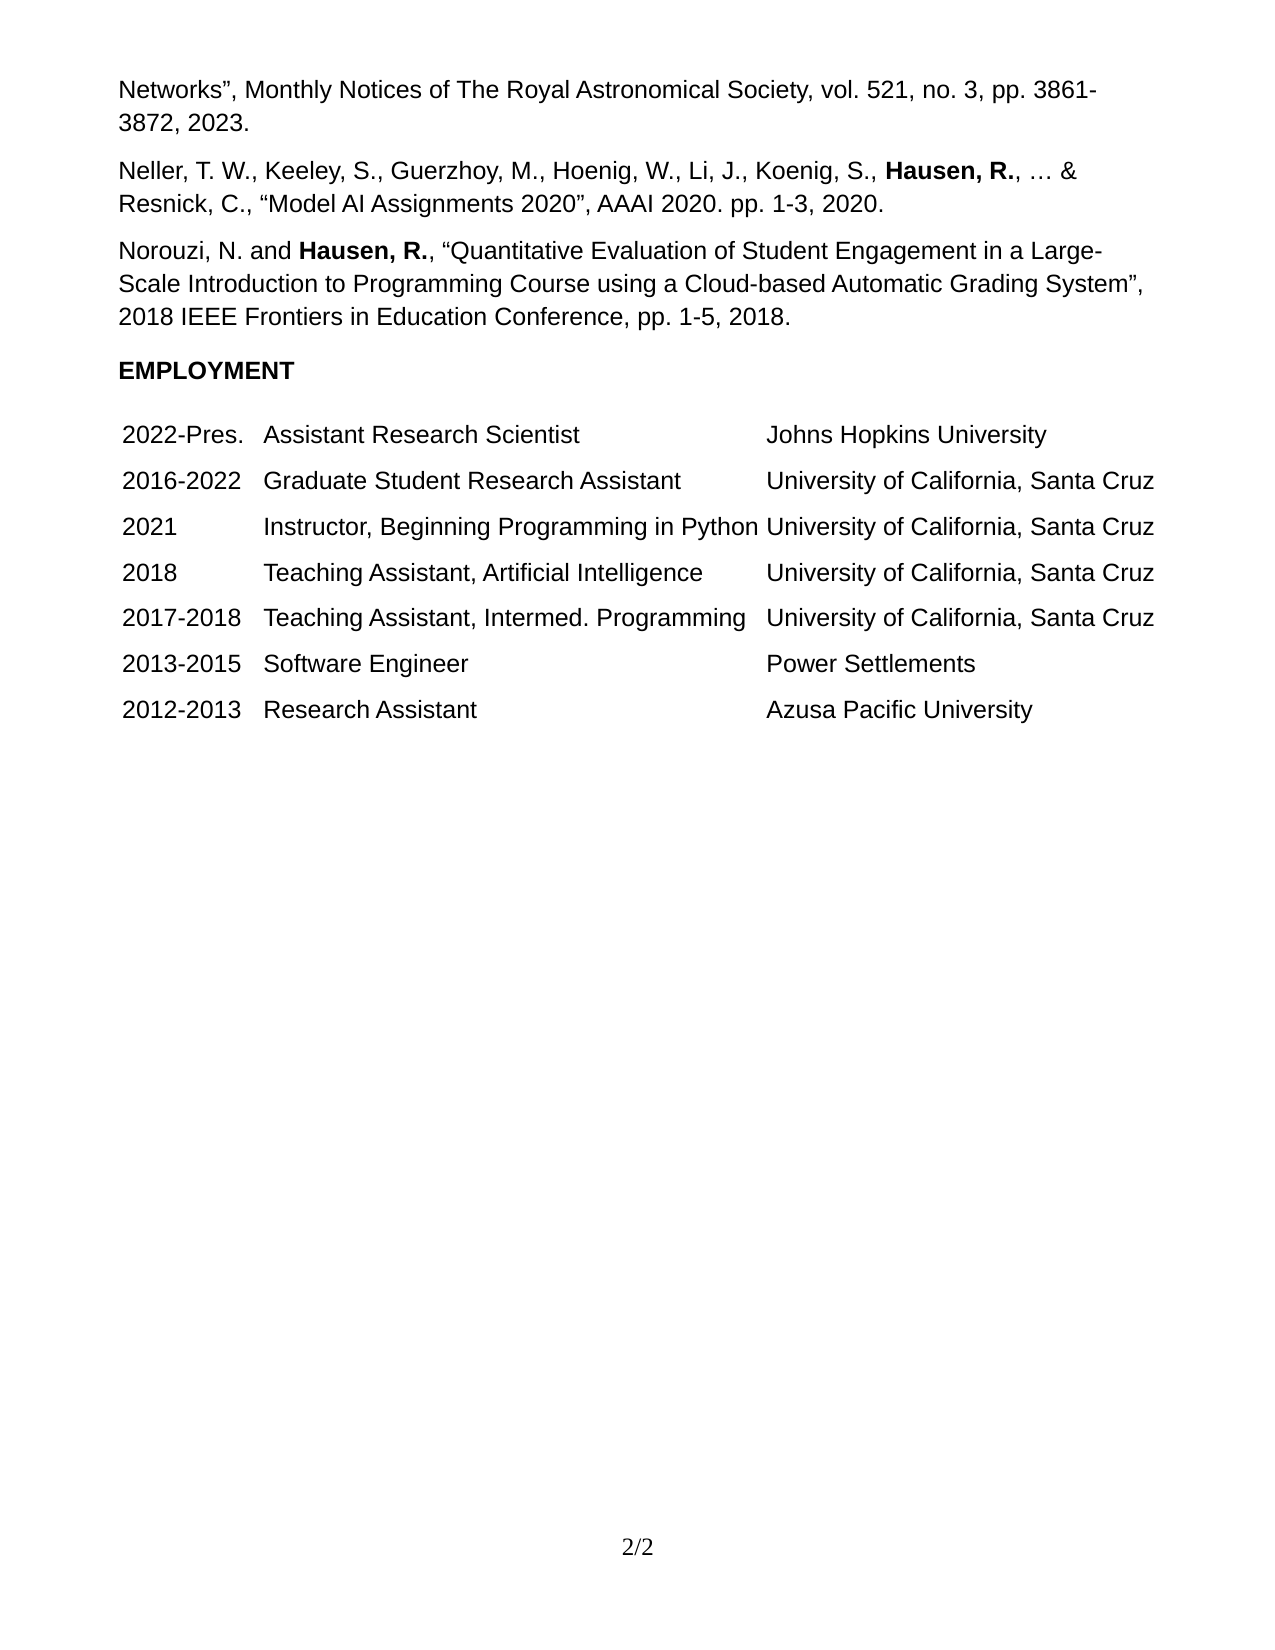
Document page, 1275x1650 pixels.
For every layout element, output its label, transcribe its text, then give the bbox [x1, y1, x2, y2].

table_cell [263, 678, 766, 695]
table_cell University of California, Santa Cruz [766, 512, 1157, 540]
table_cell [117, 678, 122, 695]
table_cell Software Engineer [263, 649, 766, 678]
table_cell [766, 540, 1157, 557]
table_cell Azusa Pacific University [766, 695, 1157, 724]
table_cell 2012-2013 [122, 695, 263, 724]
table_cell [263, 540, 766, 557]
table_cell University of California, Santa Cruz [766, 603, 1157, 632]
table_cell [263, 449, 766, 466]
table_header Assistant Research Scientist [263, 420, 766, 449]
table_cell [122, 495, 263, 512]
table_header 2022-Pres. [122, 420, 263, 449]
table_cell [263, 632, 766, 649]
table_cell Teaching Assistant, Artificial Intelligence [263, 558, 766, 586]
table_cell 2018 [122, 558, 263, 586]
table_cell [766, 678, 1157, 695]
text Networks”, Monthly Notices of The Royal Astronomical Society, vol. 521, no. 3, pp. 3861-3872, 2023. [118, 75, 1157, 137]
table_header [117, 420, 122, 449]
table_cell Research Assistant [263, 695, 766, 724]
table_cell [117, 603, 122, 632]
table_cell University of California, Santa Cruz [766, 558, 1157, 586]
table_cell [263, 495, 766, 512]
table_cell Graduate Student Research Assistant [263, 466, 766, 494]
table_cell Instructor, Beginning Programming in Python [263, 512, 766, 540]
table_header Johns Hopkins University [766, 420, 1157, 449]
table_cell [117, 558, 122, 586]
table_cell [263, 586, 766, 603]
table_cell [122, 586, 263, 603]
table_cell [122, 632, 263, 649]
table_cell [766, 449, 1157, 466]
text EMPLOYMENT [118, 356, 1157, 384]
table_cell Teaching Assistant, Intermed. Programming [263, 603, 766, 632]
table_cell [117, 695, 122, 724]
table_cell Power Settlements [766, 649, 1157, 678]
table_cell [117, 449, 263, 466]
table_cell [122, 540, 263, 557]
table_cell 2013-2015 [122, 649, 263, 678]
table_cell [117, 632, 122, 649]
text Norouzi, N. and Hausen, R., “Quantitative Evaluation of Student Engagement in a Large-Scale Introduction to Programming Course using a Cloud-based Automatic Grading System”, 2018 IEEE Frontiers in Education Conference, pp. 1-5, 2018. [118, 236, 1157, 331]
table_cell [117, 586, 122, 603]
table_cell 2016-2022 [122, 466, 263, 494]
table_cell 2021 [122, 512, 263, 540]
table_cell [766, 632, 1157, 649]
table_cell [117, 495, 122, 512]
text Neller, T. W., Keeley, S., Guerzhoy, M., Hoenig, W., Li, J., Koenig, S., Hausen, R., … & Resnick, C., “Model AI Assignments 2020”, AAAI 2020. pp. 1-3, 2020. [118, 156, 1157, 217]
table_cell [117, 649, 122, 678]
table_cell [766, 495, 1157, 512]
table_cell [122, 678, 263, 695]
table_cell [117, 466, 122, 494]
table_cell University of California, Santa Cruz [766, 466, 1157, 494]
table_cell [766, 586, 1157, 603]
table_cell 2017-2018 [122, 603, 263, 632]
table_cell [117, 512, 122, 540]
table_cell [117, 540, 122, 557]
